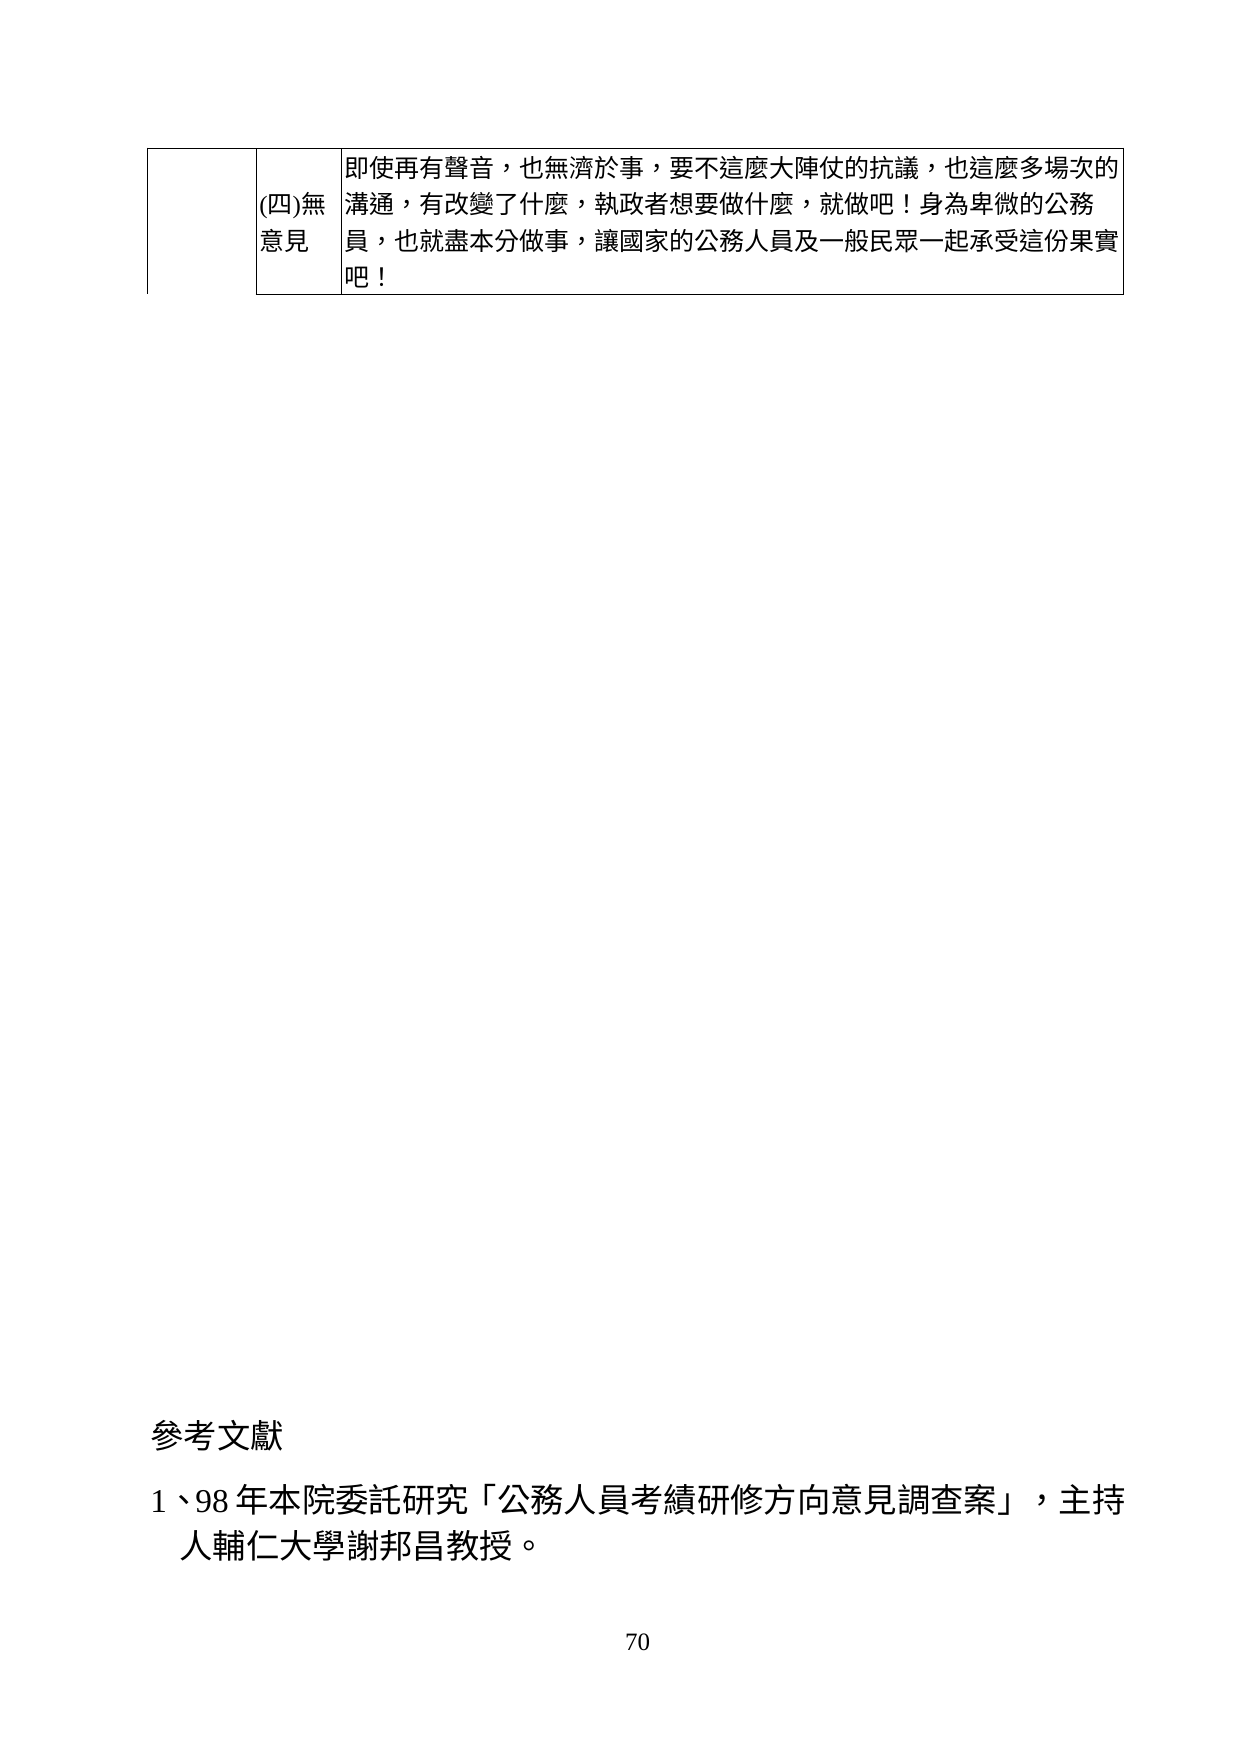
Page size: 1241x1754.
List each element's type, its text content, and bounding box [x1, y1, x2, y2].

text 1、98年本院委託研究「公務人員考績研修方向意見調查案」，主持人輔仁大學謝邦昌教授。 [150, 1476, 1125, 1568]
table_cell 即使再有聲音，也無濟於事，要不這麼大陣仗的抗議，也這麼多場次的溝通，有改變了什麼，執政者想要做什麼，就做吧！身為卑微的公務員，也就盡本分做事，讓國家的公務人員及一般民眾一起承受這份果實吧！ [342, 149, 1123, 294]
text 參考文獻 [150, 1411, 1125, 1457]
table_cell (四)無意見 [257, 149, 341, 294]
table_cell [148, 149, 256, 294]
